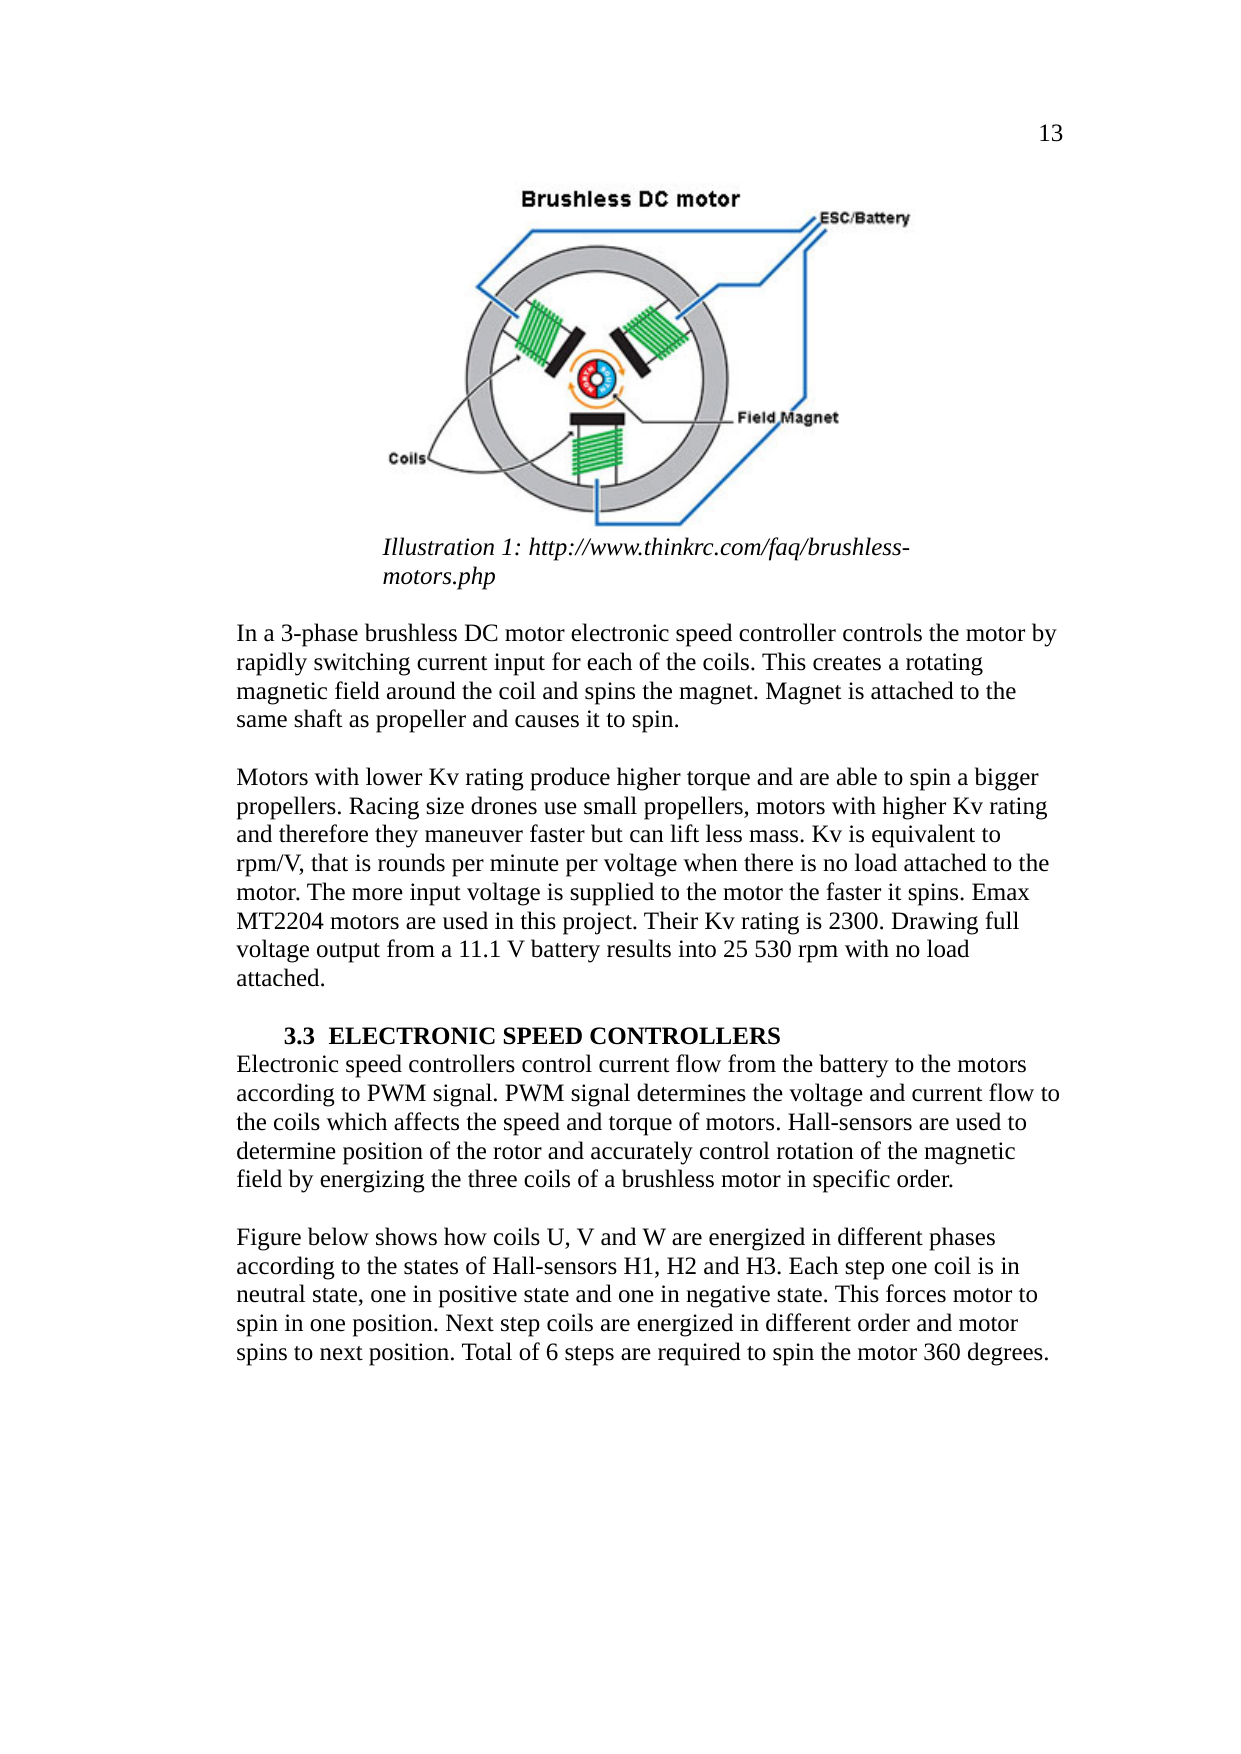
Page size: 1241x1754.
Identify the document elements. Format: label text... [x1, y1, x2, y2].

text Illustration 1: http://www.thinkrc.com/faq/brushless-motors.php [382, 532, 917, 589]
text Figure below shows how coils U, V and W are energized in different phases according to the states of Hall-sensors H1, H2 and H3. Each step one coil is in neutral state, one in positive state and one in negative state. This forces motor to spin in one position. Next step coils are energized in different order and motor spins to next position. Total of 6 steps are required to spin the motor 360 degrees. [236, 1222, 1063, 1366]
text Electronic speed controllers control current flow from the battery to the motors according to PWM signal. PWM signal determines the voltage and current flow to the coils which affects the speed and torque of motors. Hall-sensors are used to determine position of the rotor and accurately control rotation of the magnetic field by energizing the three coils of a brushless motor in specific order. [236, 1049, 1063, 1193]
text In a 3-phase brushless DC motor electronic speed controller controls the motor by rapidly switching current input for each of the coils. This creates a rotating magnetic field around the coil and spins the magnet. Magnet is attached to the same shaft as propeller and causes it to spin. [236, 618, 1063, 733]
subtitle Electronic speed controllers [283, 1021, 1063, 1049]
text Motors with lower Kv rating produce higher torque and are able to spin a bigger propellers. Racing size drones use small propellers, motors with higher Kv rating and therefore they maneuver faster but can lift less mass. Kv is equivalent to rpm/V, that is rounds per minute per voltage when there is no load attached to the motor. The more input voltage is supplied to the motor the faster it spins. Emax MT2204 motors are used in this project. Their Kv rating is 2300. Drawing full voltage output from a 11.1 V battery results into 25 530 rpm with no load attached. [236, 762, 1063, 992]
